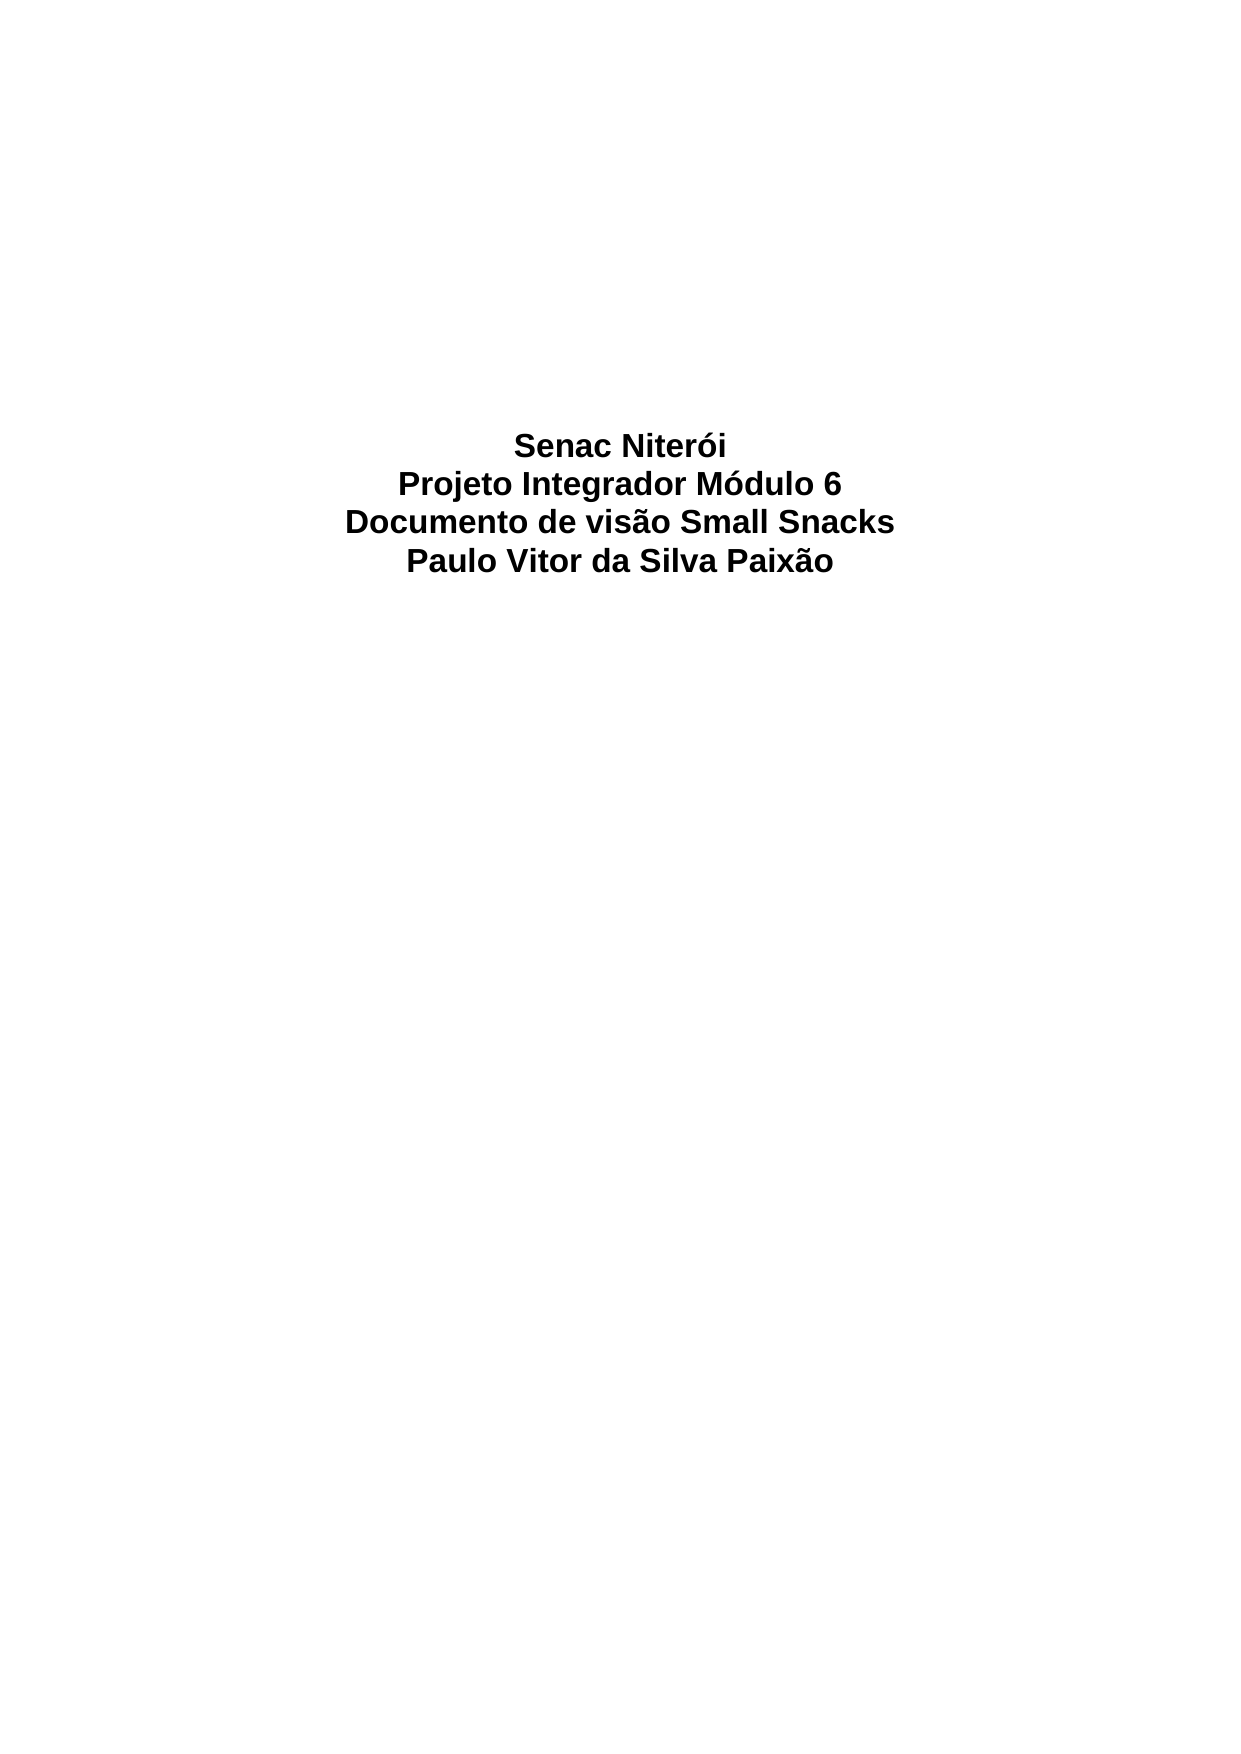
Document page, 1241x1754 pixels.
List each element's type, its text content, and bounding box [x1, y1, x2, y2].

text Documento de visão Small Snacks [118, 502, 1122, 541]
text Paulo Vitor da Silva Paixão [118, 541, 1122, 579]
text Senac Niterói [118, 426, 1122, 464]
text Projeto Integrador Módulo 6 [118, 464, 1122, 502]
